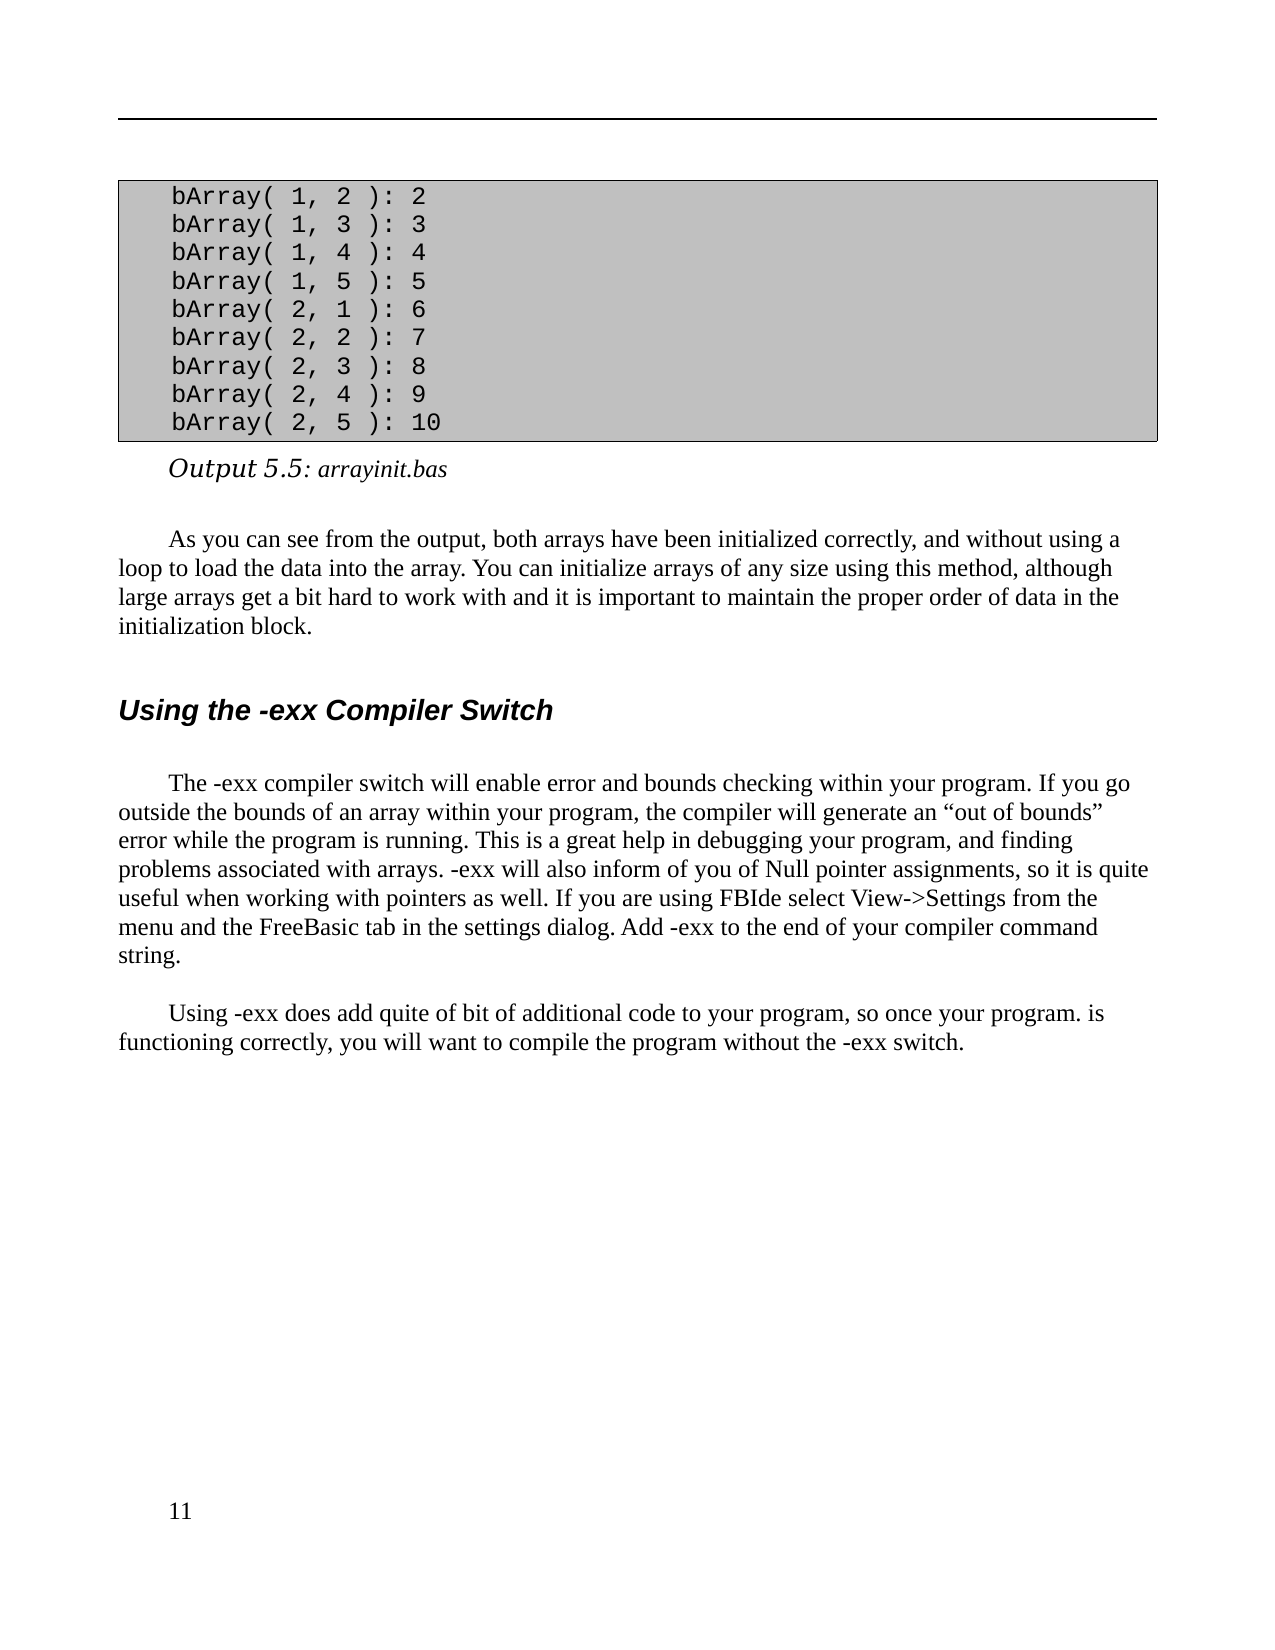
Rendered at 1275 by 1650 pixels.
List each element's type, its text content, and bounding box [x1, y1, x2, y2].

text bArray( 1, 4 ): 4 [119, 237, 1157, 265]
text bArray( 1, 3 ): 3 [119, 208, 1157, 237]
text bArray( 2, 4 ): 9 [119, 378, 1157, 407]
text bArray( 2, 3 ): 8 [119, 350, 1157, 378]
text bArray( 2, 1 ): 6 [119, 293, 1157, 322]
text bArray( 2, 2 ): 7 [119, 322, 1157, 350]
text bArray( 1, 5 ): 5 [119, 265, 1157, 293]
subtitle Using the -exx Compiler Switch [118, 693, 1157, 727]
text The -exx compiler switch will enable error and bounds checking within your program. If you go outside the bounds of an array within your program, the compiler will generate an “out of bounds” error while the program is running. This is a great help in debugging your program, and finding problems associated with arrays. -exx will also inform of you of Null pointer assignments, so it is quite useful when working with pointers as well. If you are using FBIde select View->Settings from the menu and the FreeBasic tab in the settings dialog. Add -exx to the end of your compiler command string. [118, 768, 1157, 969]
text Output 5.5: arrayinit.bas [118, 454, 1157, 483]
text bArray( 2, 5 ): 10 [119, 407, 1157, 441]
text Using -exx does add quite of bit of additional code to your program, so once your program. is functioning correctly, you will want to compile the program without the -exx switch. [118, 998, 1157, 1056]
text As you can see from the output, both arrays have been initialized correctly, and without using a loop to load the data into the array. You can initialize arrays of any size using this method, although large arrays get a bit hard to work with and it is important to maintain the proper order of data in the initialization block. [118, 524, 1157, 639]
text bArray( 1, 2 ): 2 [119, 181, 1157, 208]
